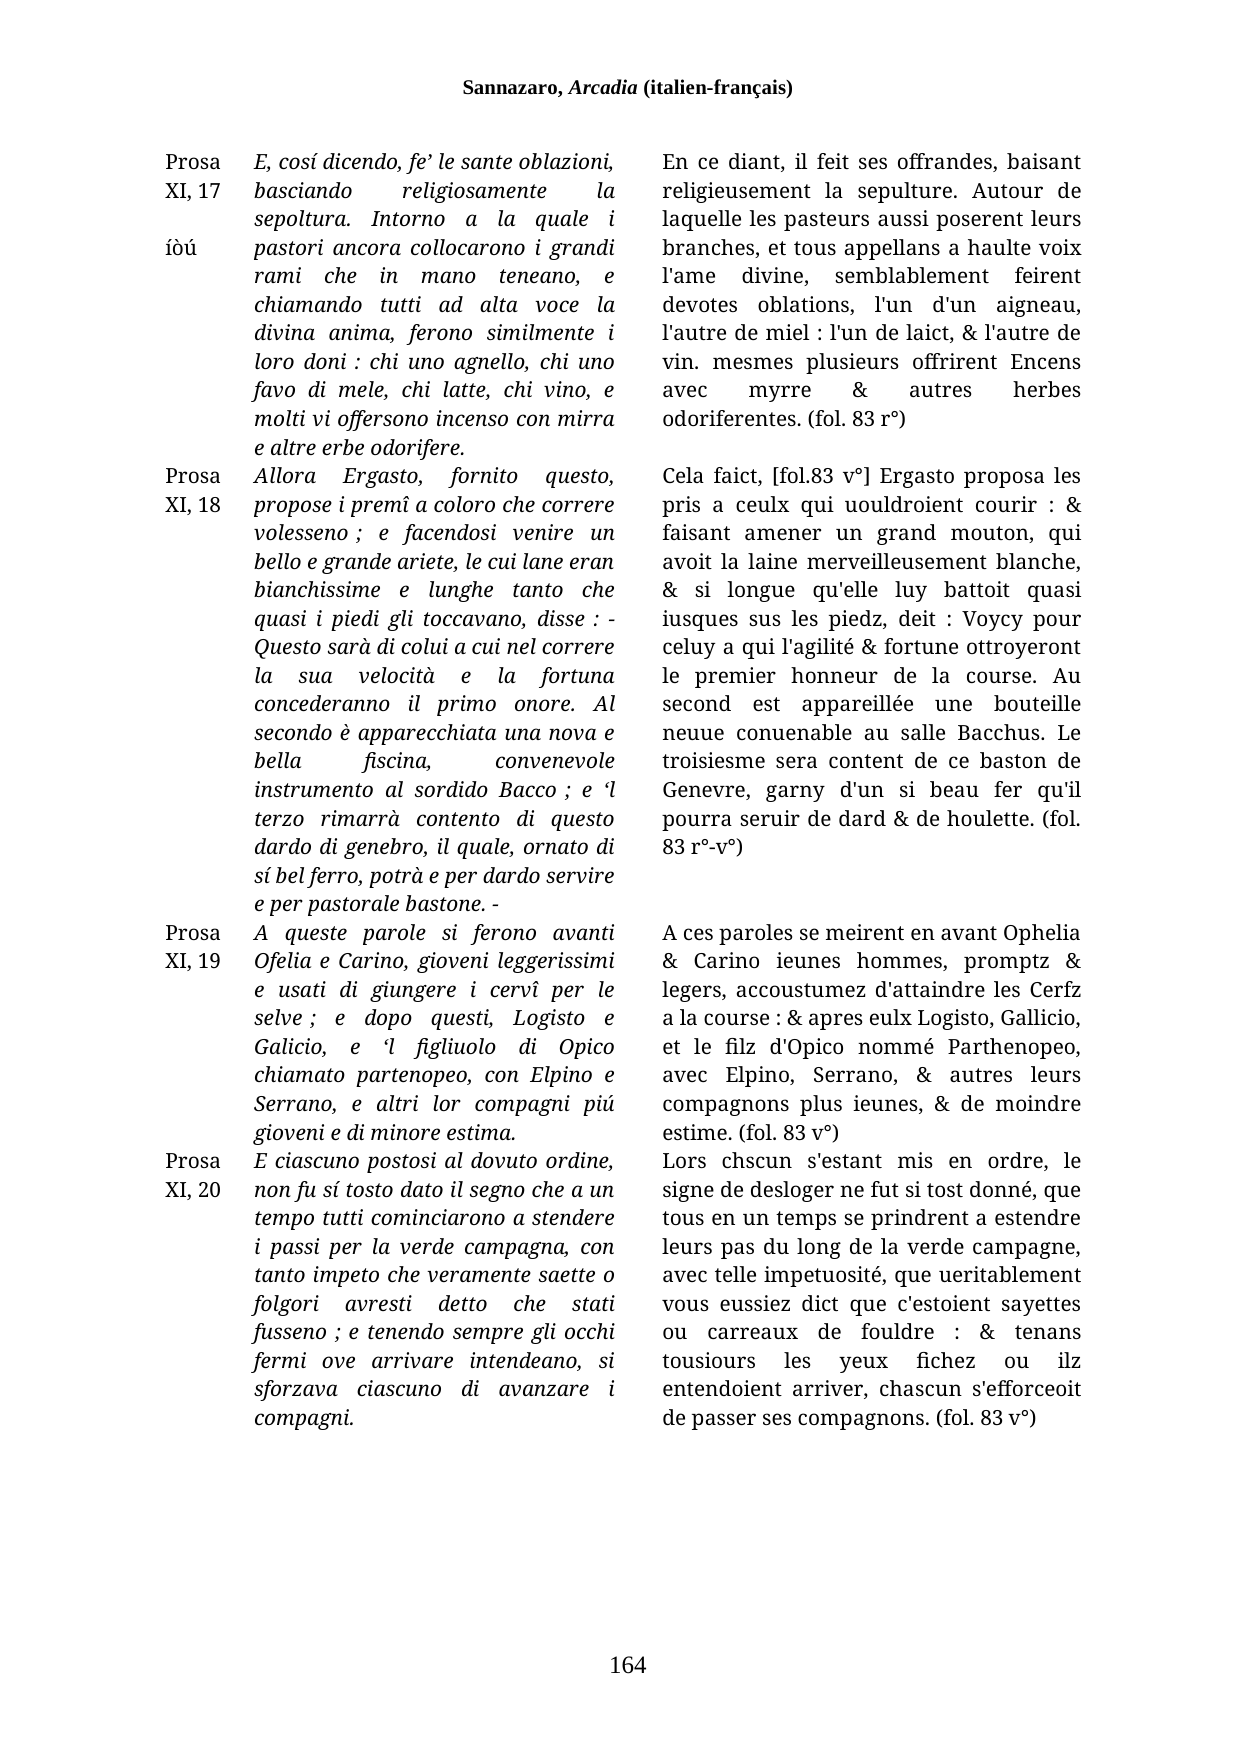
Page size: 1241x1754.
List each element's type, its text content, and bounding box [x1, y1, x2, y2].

table_cell Cela faict, [fol.83 v°] Ergasto proposa les pris a ceulx qui uouldroient courir : & faisant amener un grand mouton, qui avoit la laine merveilleusement blanche, & si longue qu'elle luy battoit quasi iusques sus les piedz, deit : Voycy pour celuy a qui l'agilité & fortune ottroyeront le premier honneur de la course. Au second est appareillée une bouteille neuue conuenable au salle Bacchus. Le troisiesme sera content de ce baston de Genevre, garny d'un si beau fer qu'il pourra seruir de dard & de houlette. (fol. 83 r°-v°) [640, 461, 1104, 918]
table_cell E, cosí dicendo, fe’ le sante oblazioni, basciando religiosamente la sepoltura. Intorno a la quale i pastori ancora collocarono i grandi rami che in mano teneano, e chiamando tutti ad alta voce la divina anima, ferono similmente i loro doni : chi uno agnello, chi uno favo di mele, chi latte, chi vino, e molti vi offersono incenso con mirra e altre erbe odorifere. [232, 147, 640, 461]
table_cell Allora Ergasto, fornito questo, propose i premî a coloro che correre volesseno ; e facendosi venire un bello e grande ariete, le cui lane eran bianchissime e lunghe tanto che quasi i piedi gli toccavano, disse : - Questo sarà di colui a cui nel correre la sua velocità e la fortuna concederanno il primo onore. Al secondo è apparecchiata una nova e bella fiscina, convenevole instrumento al sordido Bacco ; e ‘l terzo rimarrà contento di questo dardo di genebro, il quale, ornato di sí bel ferro, potrà e per dardo servire e per pastorale bastone. - [232, 461, 640, 918]
table_cell Lors chscun s'estant mis en ordre, le signe de desloger ne fut si tost donné, que tous en un temps se prindrent a estendre leurs pas du long de la verde campagne, avec telle impetuosité, que ueritablement vous eussiez dict que c'estoient sayettes ou carreaux de fouldre : & tenans tousiours les yeux fichez ou ilz entendoient arriver, chascun s'efforceoit de passer ses compagnons. (fol. 83 v°) [640, 1146, 1104, 1431]
table_cell Prosa XI, 19 [158, 918, 232, 1146]
table_cell En ce diant, il feit ses offrandes, baisant religieusement la sepulture. Autour de laquelle les pasteurs aussi poserent leurs branches, et tous appellans a haulte voix l'ame divine, semblablement feirent devotes oblations, l'un d'un aigneau, l'autre de miel : l'un de laict, & l'autre de vin. mesmes plusieurs offrirent Encens avec myrre & autres herbes odoriferentes. (fol. 83 r°) [640, 147, 1104, 461]
table_cell Prosa XI, 18 [158, 461, 232, 918]
table_cell Prosa XI, 17 íòú [158, 147, 232, 461]
table_cell E ciascuno postosi al dovuto ordine, non fu sí tosto dato il segno che a un tempo tutti cominciarono a stendere i passi per la verde campagna, con tanto impeto che veramente saette o folgori avresti detto che stati fusseno ; e tenendo sempre gli occhi fermi ove arrivare intendeano, si sforzava ciascuno di avanzare i compagni. [232, 1146, 640, 1431]
table_cell Prosa XI, 20 [158, 1146, 232, 1431]
table_cell A queste parole si ferono avanti Ofelia e Carino, gioveni leggerissimi e usati di giungere i cervî per le selve ; e dopo questi, Logisto e Galicio, e ‘l figliuolo di Opico chiamato partenopeo, con Elpino e Serrano, e altri lor compagni piú gioveni e di minore estima. [232, 918, 640, 1146]
table_cell A ces paroles se meirent en avant Ophelia & Carino ieunes hommes, promptz & legers, accoustumez d'attaindre les Cerfz a la course : & apres eulx Logisto, Gallicio, et le filz d'Opico nommé Parthenopeo, avec Elpino, Serrano, & autres leurs compagnons plus ieunes, & de moindre estime. (fol. 83 v°) [640, 918, 1104, 1146]
